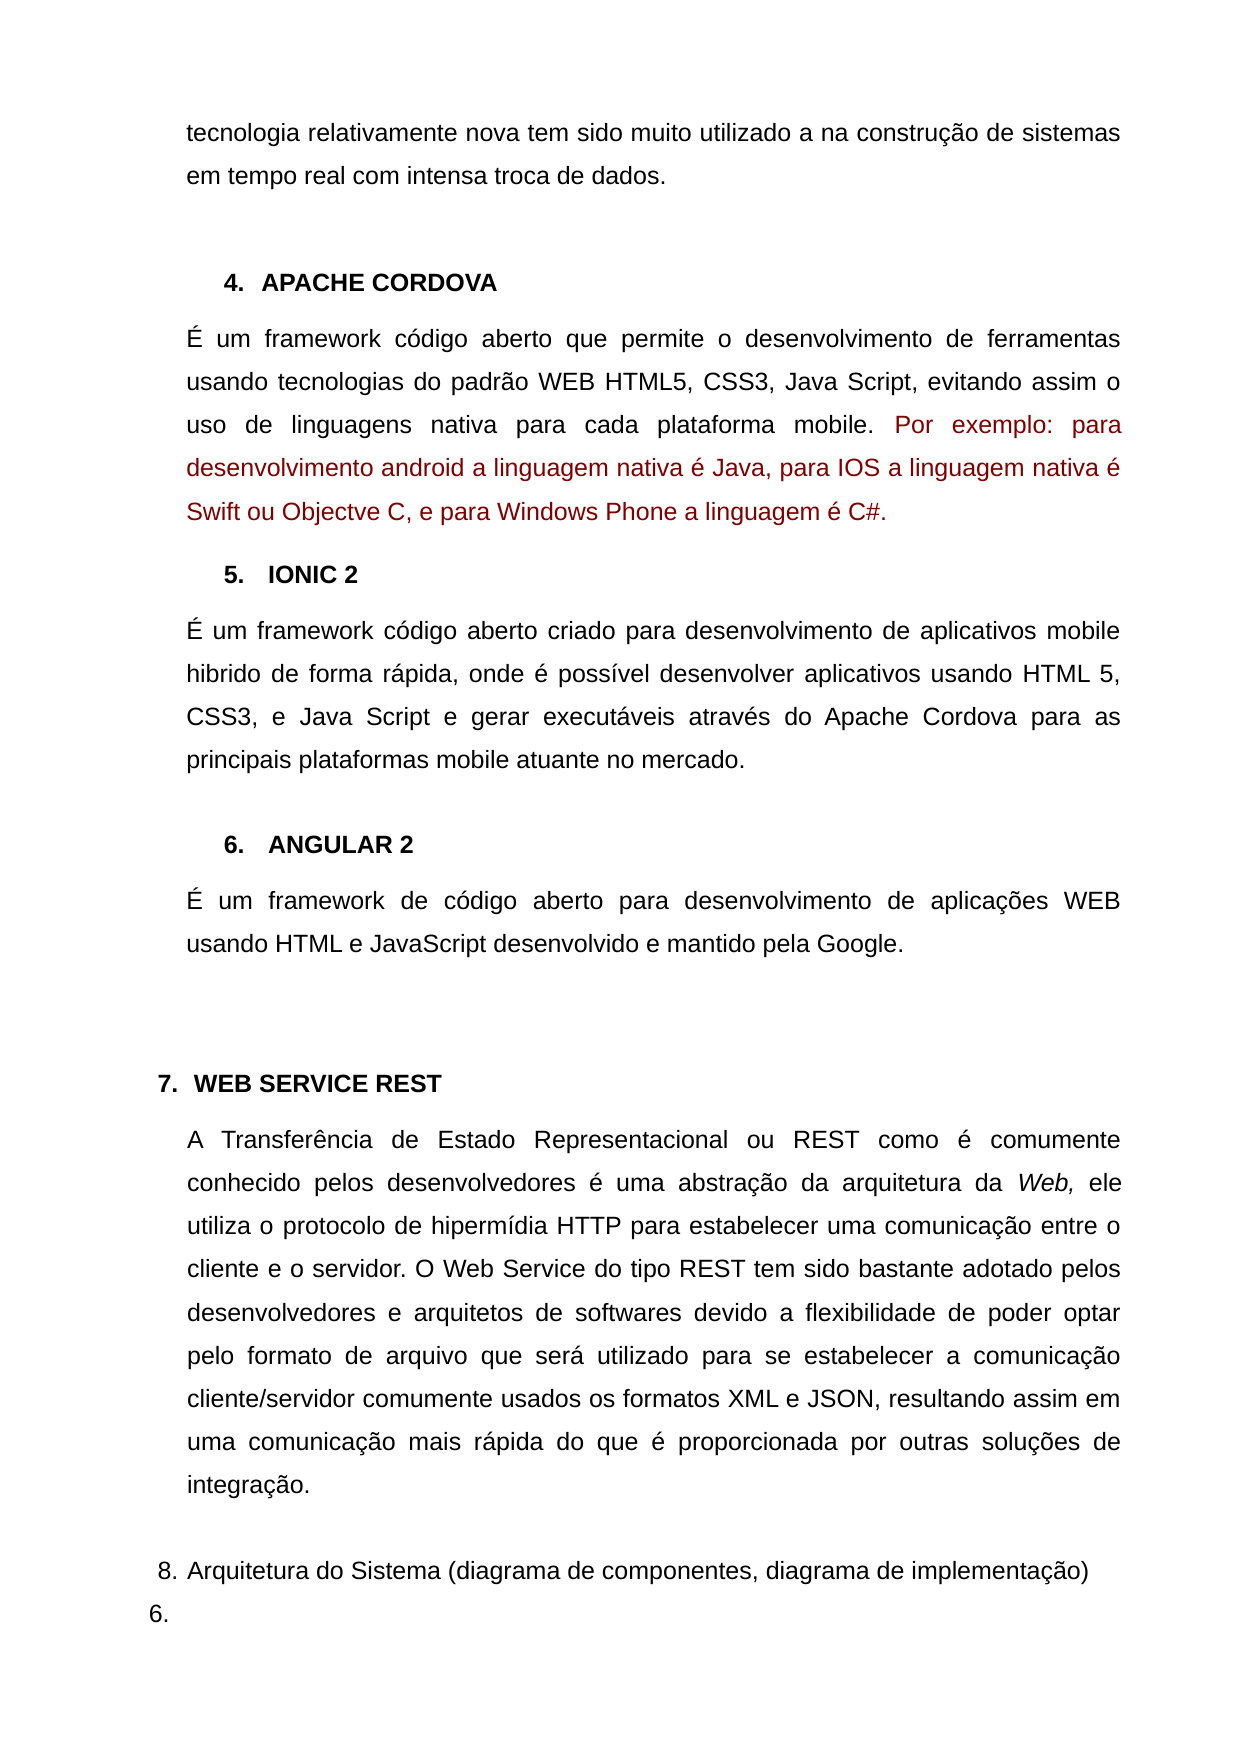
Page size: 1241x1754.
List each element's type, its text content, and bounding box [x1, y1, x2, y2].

list É um framework código aberto criado para desenvolvimento de aplicativos mobile hibrido de forma rápida, onde é possível desenvolver aplicativos usando HTML 5, CSS3, e Java Script e gerar executáveis através do Apache Cordova para as principais plataformas mobile atuante no mercado. [148, 616, 1122, 774]
list A Transferência de Estado Representacional ou REST como é comumente conhecido pelos desenvolvedores é uma abstração da arquitetura da Web, ele utiliza o protocolo de hipermídia HTTP para estabelecer uma comunicação entre o cliente e o servidor. O Web Service do tipo REST tem sido bastante adotado pelos desenvolvedores e arquitetos de softwares devido a flexibilidade de poder optar pelo formato de arquivo que será utilizado para se estabelecer a comunicação cliente/servidor comumente usados os formatos XML e JSON, resultando assim em uma comunicação mais rápida do que é proporcionada por outras soluções de integração. [157, 1125, 1122, 1499]
subtitle WEB SERVICE REST [157, 1069, 1122, 1098]
list É um framework código aberto que permite o desenvolvimento de ferramentas usando tecnologias do padrão WEB HTML5, CSS3, Java Script, evitando assim o uso de linguagens nativa para cada plataforma mobile. Por exemplo: para desenvolvimento android a linguagem nativa é Java, para IOS a linguagem nativa é Swift ou Objectve C, e para Windows Phone a linguagem é C#. [148, 324, 1122, 525]
list É um framework de código aberto para desenvolvimento de aplicações WEB usando HTML e JavaScript desenvolvido e mantido pela Google. [148, 886, 1122, 958]
subtitle ANGULAR 2 [223, 830, 1122, 859]
subtitle APACHE CORDOVA [223, 268, 1122, 297]
subtitle IONIC 2 [223, 560, 1122, 589]
list tecnologia relativamente nova tem sido muito utilizado a na construção de sistemas em tempo real com intensa troca de dados. [148, 118, 1122, 190]
list Arquitetura do Sistema (diagrama de componentes, diagrama de implementação) [157, 1556, 1122, 1585]
